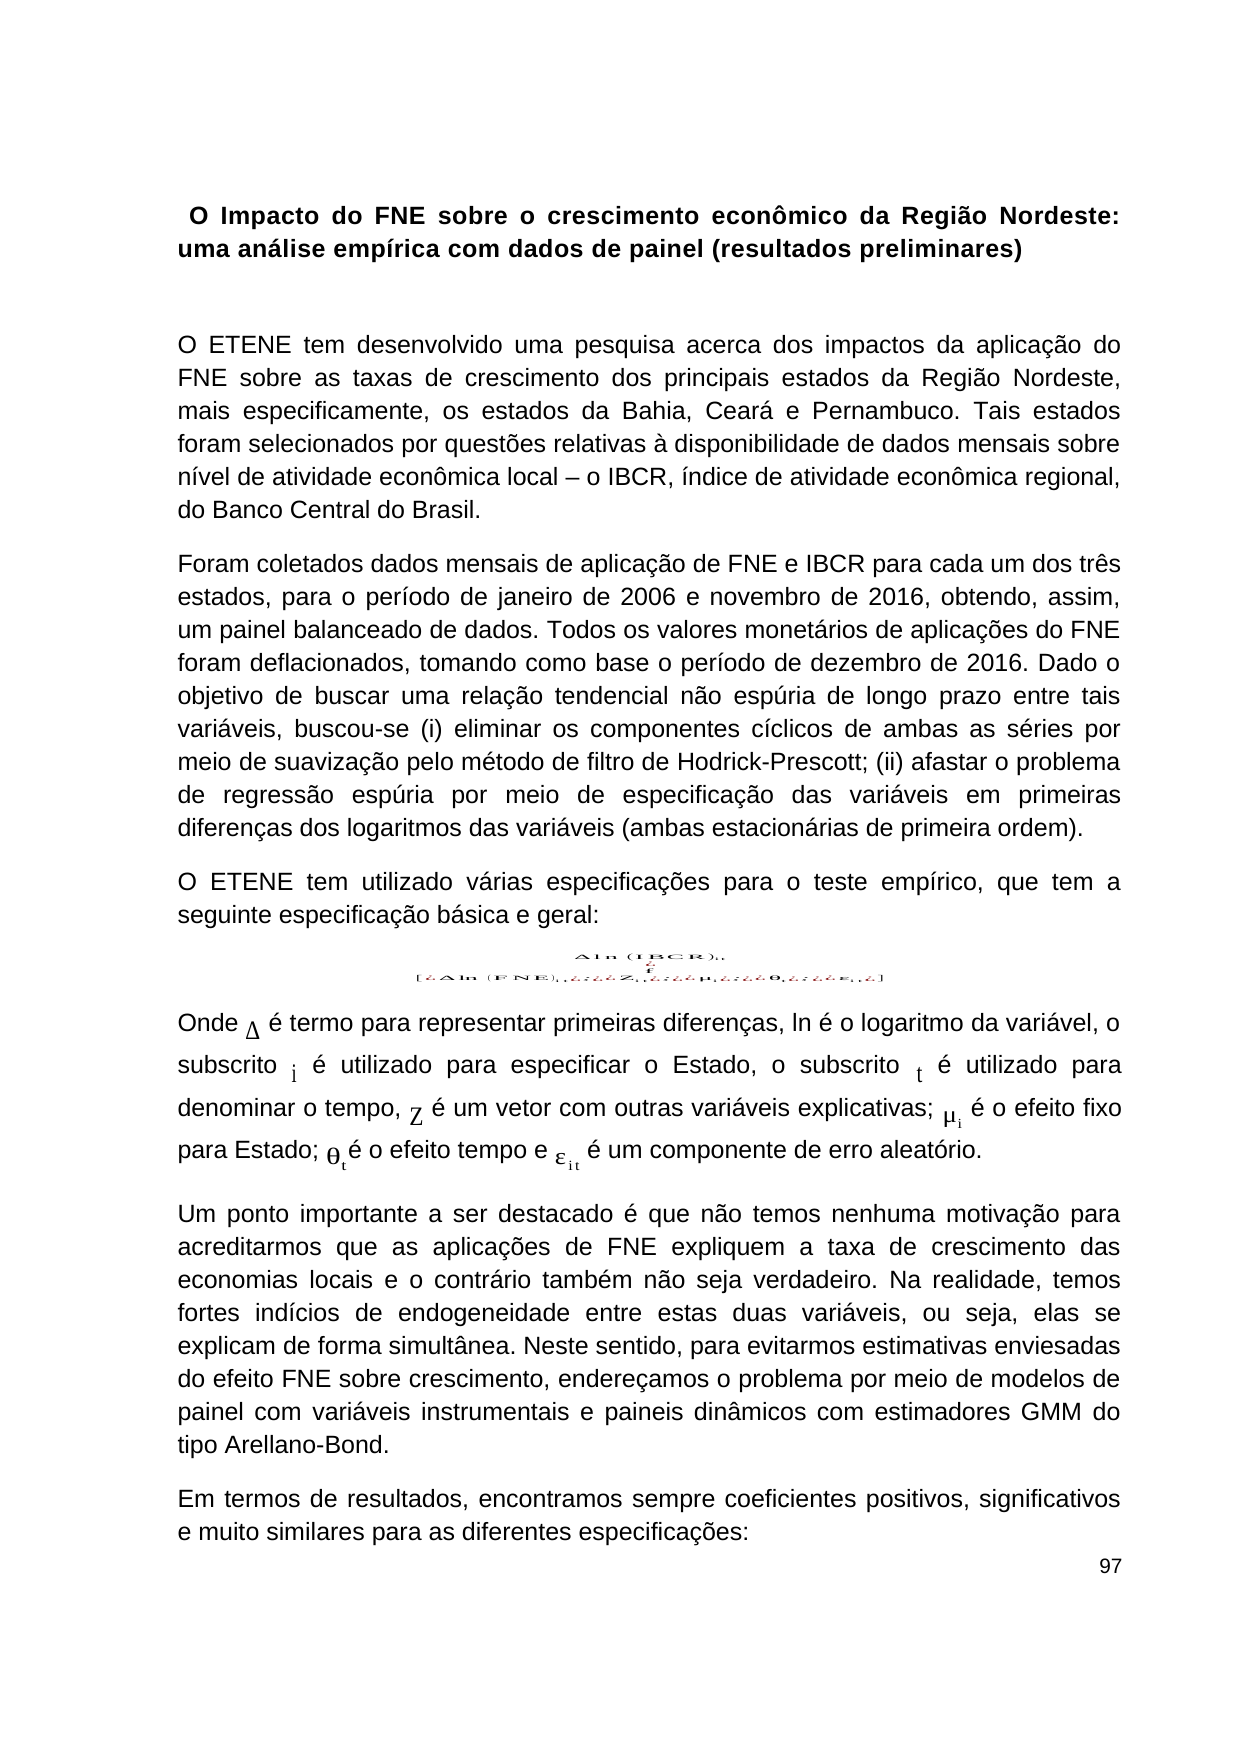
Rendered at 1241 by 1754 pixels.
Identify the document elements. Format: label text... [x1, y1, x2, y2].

text Foram coletados dados mensais de aplicação de FNE e IBCR para cada um dos três estados, para o período de janeiro de 2006 e novembro de 2016, obtendo, assim, um painel balanceado de dados. Todos os valores monetários de aplicações do FNE foram deflacionados, tomando como base o período de dezembro de 2016. Dado o objetivo de buscar uma relação tendencial não espúria de longo prazo entre tais variáveis, buscou-se (i) eliminar os componentes cíclicos de ambas as séries por meio de suavização pelo método de filtro de Hodrick-Prescott; (ii) afastar o problema de regressão espúria por meio de especificação das variáveis em primeiras diferenças dos logaritmos das variáveis (ambas estacionárias de primeira ordem). [177, 548, 1122, 841]
text Um ponto importante a ser destacado é que não temos nenhuma motivação para acreditarmos que as aplicações de FNE expliquem a taxa de crescimento das economias locais e o contrário também não seja verdadeiro. Na realidade, temos fortes indícios de endogeneidade entre estas duas variáveis, ou seja, elas se explicam de forma simultânea. Neste sentido, para evitarmos estimativas enviesadas do efeito FNE sobre crescimento, endereçamos o problema por meio de modelos de painel com variáveis instrumentais e paineis dinâmicos com estimadores GMM do tipo Arellano-Bond. [177, 1199, 1122, 1459]
text Onde é termo para representar primeiras diferenças, ln é o logaritmo da variável, o subscrito é utilizado para especificar o Estado, o subscrito é utilizado para denominar o tempo, é um vetor com outras variáveis explicativas; é o efeito fixo para Estado; é o efeito tempo e é um componente de erro aleatório. [177, 1008, 1122, 1174]
subtitle O Impacto do FNE sobre o crescimento econômico da Região Nordeste: uma análise empírica com dados de painel (resultados preliminares) [177, 201, 1122, 263]
text Em termos de resultados, encontramos sempre coeficientes positivos, significativos e muito similares para as diferentes especificações: [177, 1484, 1122, 1546]
text O ETENE tem desenvolvido uma pesquisa acerca dos impactos da aplicação do FNE sobre as taxas de crescimento dos principais estados da Região Nordeste, mais especificamente, os estados da Bahia, Ceará e Pernambuco. Tais estados foram selecionados por questões relativas à disponibilidade de dados mensais sobre nível de atividade econômica local – o IBCR, índice de atividade econômica regional, do Banco Central do Brasil. [177, 329, 1122, 523]
text O ETENE tem utilizado várias especificações para o teste empírico, que tem a seguinte especificação básica e geral: [177, 867, 1122, 928]
